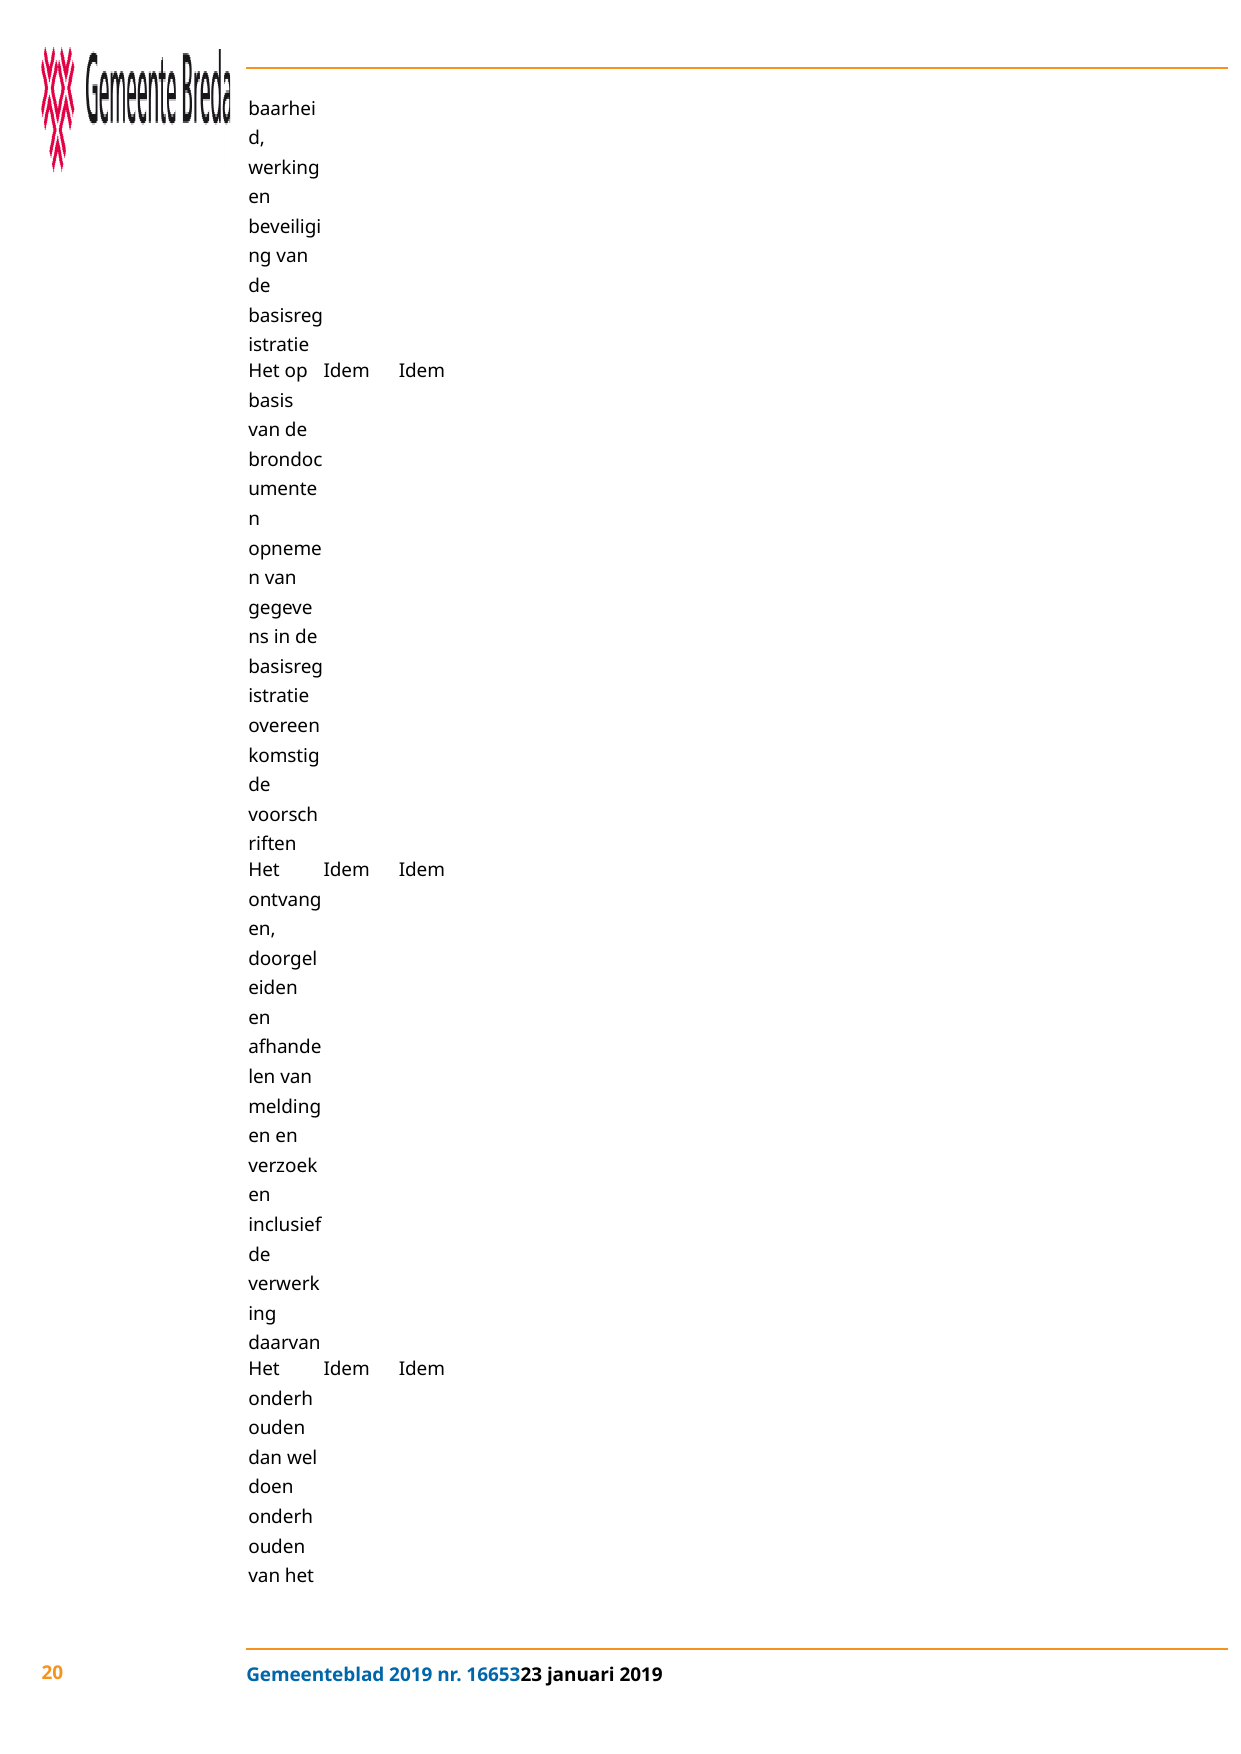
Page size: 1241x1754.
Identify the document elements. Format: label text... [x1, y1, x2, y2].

table_cell Idem [323, 357, 398, 856]
table_cell Het op basis van de brondocumenten opnemen van gegevens in de basisregistratie overeenkomstig de voorschriften [248, 357, 323, 856]
table_cell Idem [399, 357, 474, 856]
table_cell Idem [323, 1355, 398, 1588]
table_cell Het ontvangen, doorgeleiden en afhandelen van meldingen en verzoeken inclusief de verwerking daarvan [248, 856, 323, 1355]
table_cell Idem [323, 856, 398, 1355]
table_cell Idem [399, 856, 474, 1355]
table_cell [474, 357, 549, 856]
table_cell [399, 95, 474, 357]
table_cell [474, 95, 549, 357]
picture [41, 47, 231, 172]
table_cell Idem [399, 1355, 474, 1588]
table_cell [474, 856, 549, 1355]
table_cell [474, 1355, 549, 1588]
table_cell [323, 95, 398, 357]
table_cell Het onderhouden dan wel doen onderhouden van het [248, 1355, 323, 1588]
table_cell baarheid, werking en beveiliging van de basisregistratie [248, 95, 323, 357]
